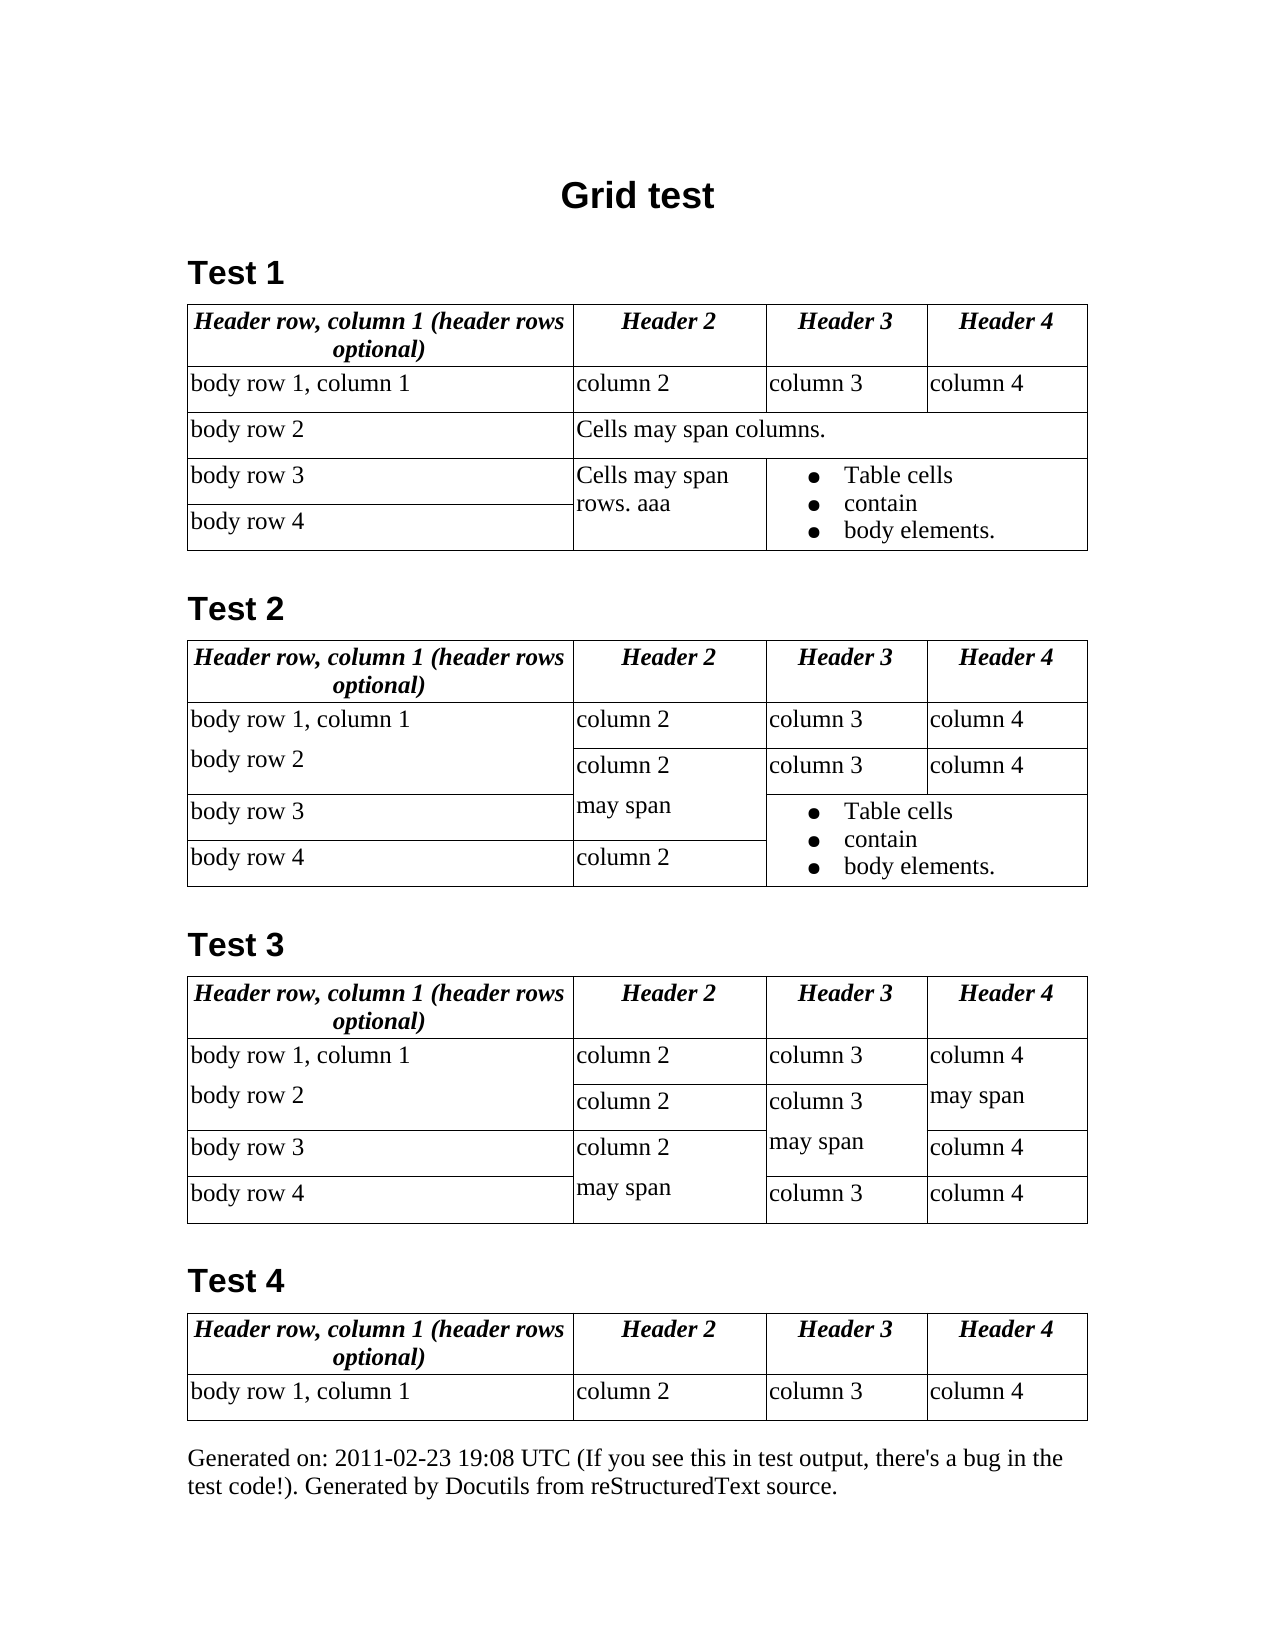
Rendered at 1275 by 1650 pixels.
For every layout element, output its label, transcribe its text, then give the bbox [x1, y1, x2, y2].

table_cell body row 1, column 1 [188, 367, 573, 412]
table_cell column 2 [574, 703, 766, 748]
table_header Header 3 [767, 1314, 927, 1374]
table_cell column 4 [928, 1375, 1087, 1420]
table_cell column 3 [767, 1375, 927, 1420]
subtitle Test 3 [187, 926, 1087, 964]
table_cell column 2 [574, 841, 766, 886]
table_cell body row 3 [188, 795, 573, 840]
table_cell column 3 [767, 749, 927, 794]
subtitle Test 1 [187, 254, 1087, 292]
table_cell column 3 [767, 1177, 927, 1222]
table_cell Table cells contain body elements. [767, 795, 1087, 886]
table_cell column 4 [928, 1177, 1087, 1222]
table_cell column 2 [574, 1085, 766, 1130]
table_cell column 4 [928, 703, 1087, 748]
table_cell Table cells contain body elements. [767, 459, 1087, 550]
table_cell column 2 [574, 367, 766, 412]
table_header Header row, column 1 (header rows optional) [188, 641, 573, 702]
table_header Header 3 [767, 977, 927, 1038]
table_cell body row 1, column 1 body row 2 [188, 1039, 573, 1130]
table_cell body row 2 [188, 413, 573, 458]
table_cell Cells may span columns. [574, 413, 1087, 458]
table_cell column 3 may span [767, 1085, 927, 1176]
table_header Header 4 [928, 305, 1087, 366]
table_cell Cells may span rows. aaa [574, 459, 766, 550]
table_header Header 2 [574, 305, 766, 366]
table_cell column 2 [574, 1039, 766, 1084]
title Grid test [187, 175, 1087, 217]
table_header Header row, column 1 (header rows optional) [188, 977, 573, 1038]
table_header Header 2 [574, 1314, 766, 1374]
table_cell body row 4 [188, 841, 573, 886]
subtitle Test 4 [187, 1262, 1087, 1300]
table_cell column 4 may span [928, 1039, 1087, 1130]
table_header Header 3 [767, 305, 927, 366]
table_header Header 2 [574, 977, 766, 1038]
table_header Header 4 [928, 977, 1087, 1038]
table_cell body row 1, column 1 body row 2 [188, 703, 573, 794]
table_cell body row 1, column 1 [188, 1375, 573, 1420]
table_cell body row 4 [188, 505, 573, 550]
table_header Header 4 [928, 1314, 1087, 1374]
table_cell column 3 [767, 367, 927, 412]
table_cell column 2 [574, 1375, 766, 1420]
table_cell column 4 [928, 1131, 1087, 1176]
table_cell column 3 [767, 703, 927, 748]
table_cell body row 3 [188, 459, 573, 504]
table_cell column 2 may span [574, 1131, 766, 1222]
table_cell column 4 [928, 367, 1087, 412]
table_header Header 3 [767, 641, 927, 702]
table_header Header 2 [574, 641, 766, 702]
table_header Header row, column 1 (header rows optional) [188, 305, 573, 366]
table_cell body row 4 [188, 1177, 573, 1222]
table_header Header row, column 1 (header rows optional) [188, 1314, 573, 1374]
table_header Header 4 [928, 641, 1087, 702]
subtitle Test 2 [187, 590, 1087, 628]
table_cell column 2 may span [574, 749, 766, 840]
table_cell column 3 [767, 1039, 927, 1084]
table_cell body row 3 [188, 1131, 573, 1176]
table_cell column 4 [928, 749, 1087, 794]
